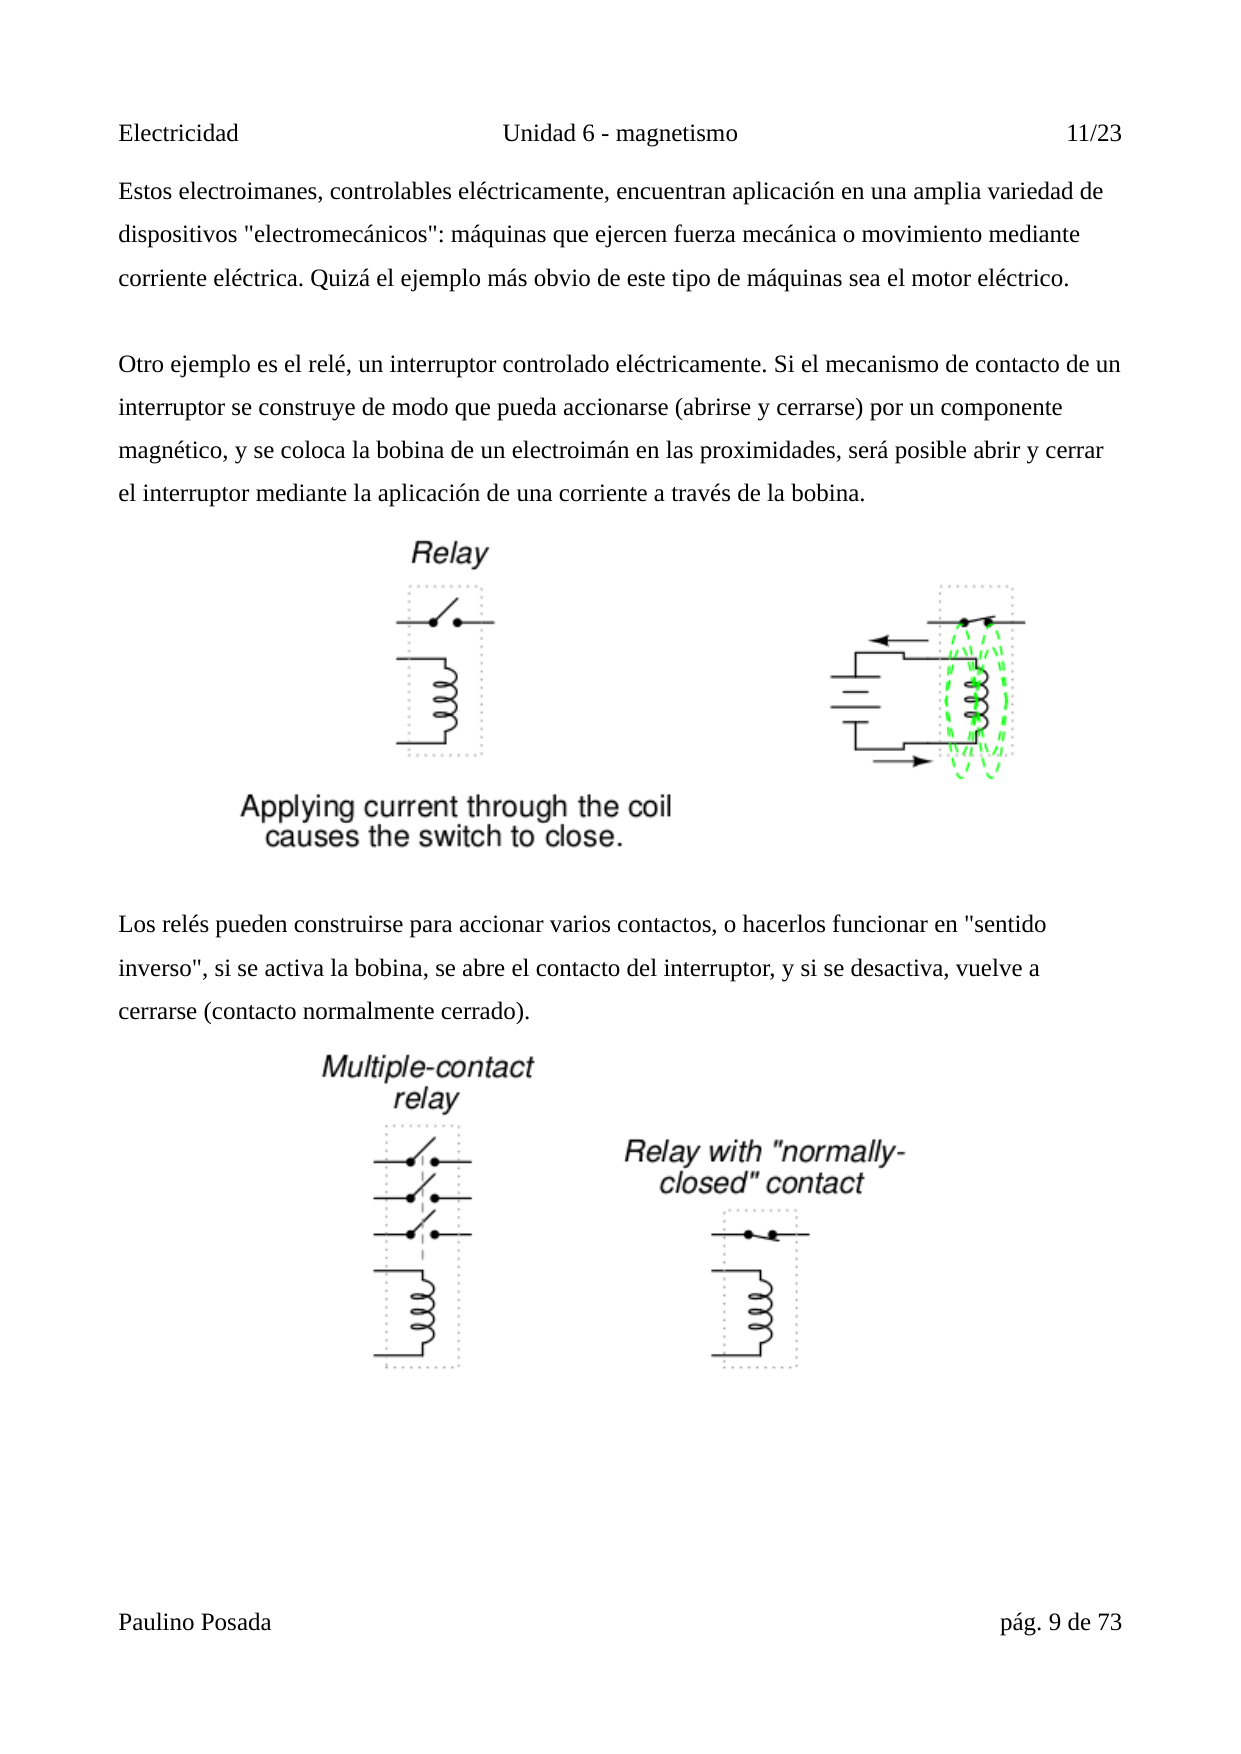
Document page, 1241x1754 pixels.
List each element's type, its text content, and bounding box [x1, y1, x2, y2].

picture [195, 521, 1045, 862]
text Los relés pueden construirse para accionar varios contactos, o hacerlos funcionar en "sentido inverso", si se activa la bobina, se abre el contacto del interruptor, y si se desactiva, vuelve a cerrarse (contacto normalmente cerrado). [118, 909, 1122, 1024]
text corriente eléctrica. Quizá el ejemplo más obvio de este tipo de máquinas sea el motor eléctrico. [118, 263, 1122, 291]
text Otro ejemplo es el relé, un interruptor controlado eléctricamente. Si el mecanismo de contacto de un interruptor se construye de modo que pueda accionarse (abrirse y cerrarse) por un componente magnético, y se coloca la bobina de un electroimán en las proximidades, será posible abrir y cerrar el interruptor mediante la aplicación de una corriente a través de la bobina. [118, 349, 1122, 507]
picture [297, 1038, 943, 1389]
text Estos electroimanes, controlables eléctricamente, encuentran aplicación en una amplia variedad de [118, 176, 1122, 205]
text dispositivos "electromecánicos": máquinas que ejercen fuerza mecánica o movimiento mediante [118, 219, 1122, 248]
